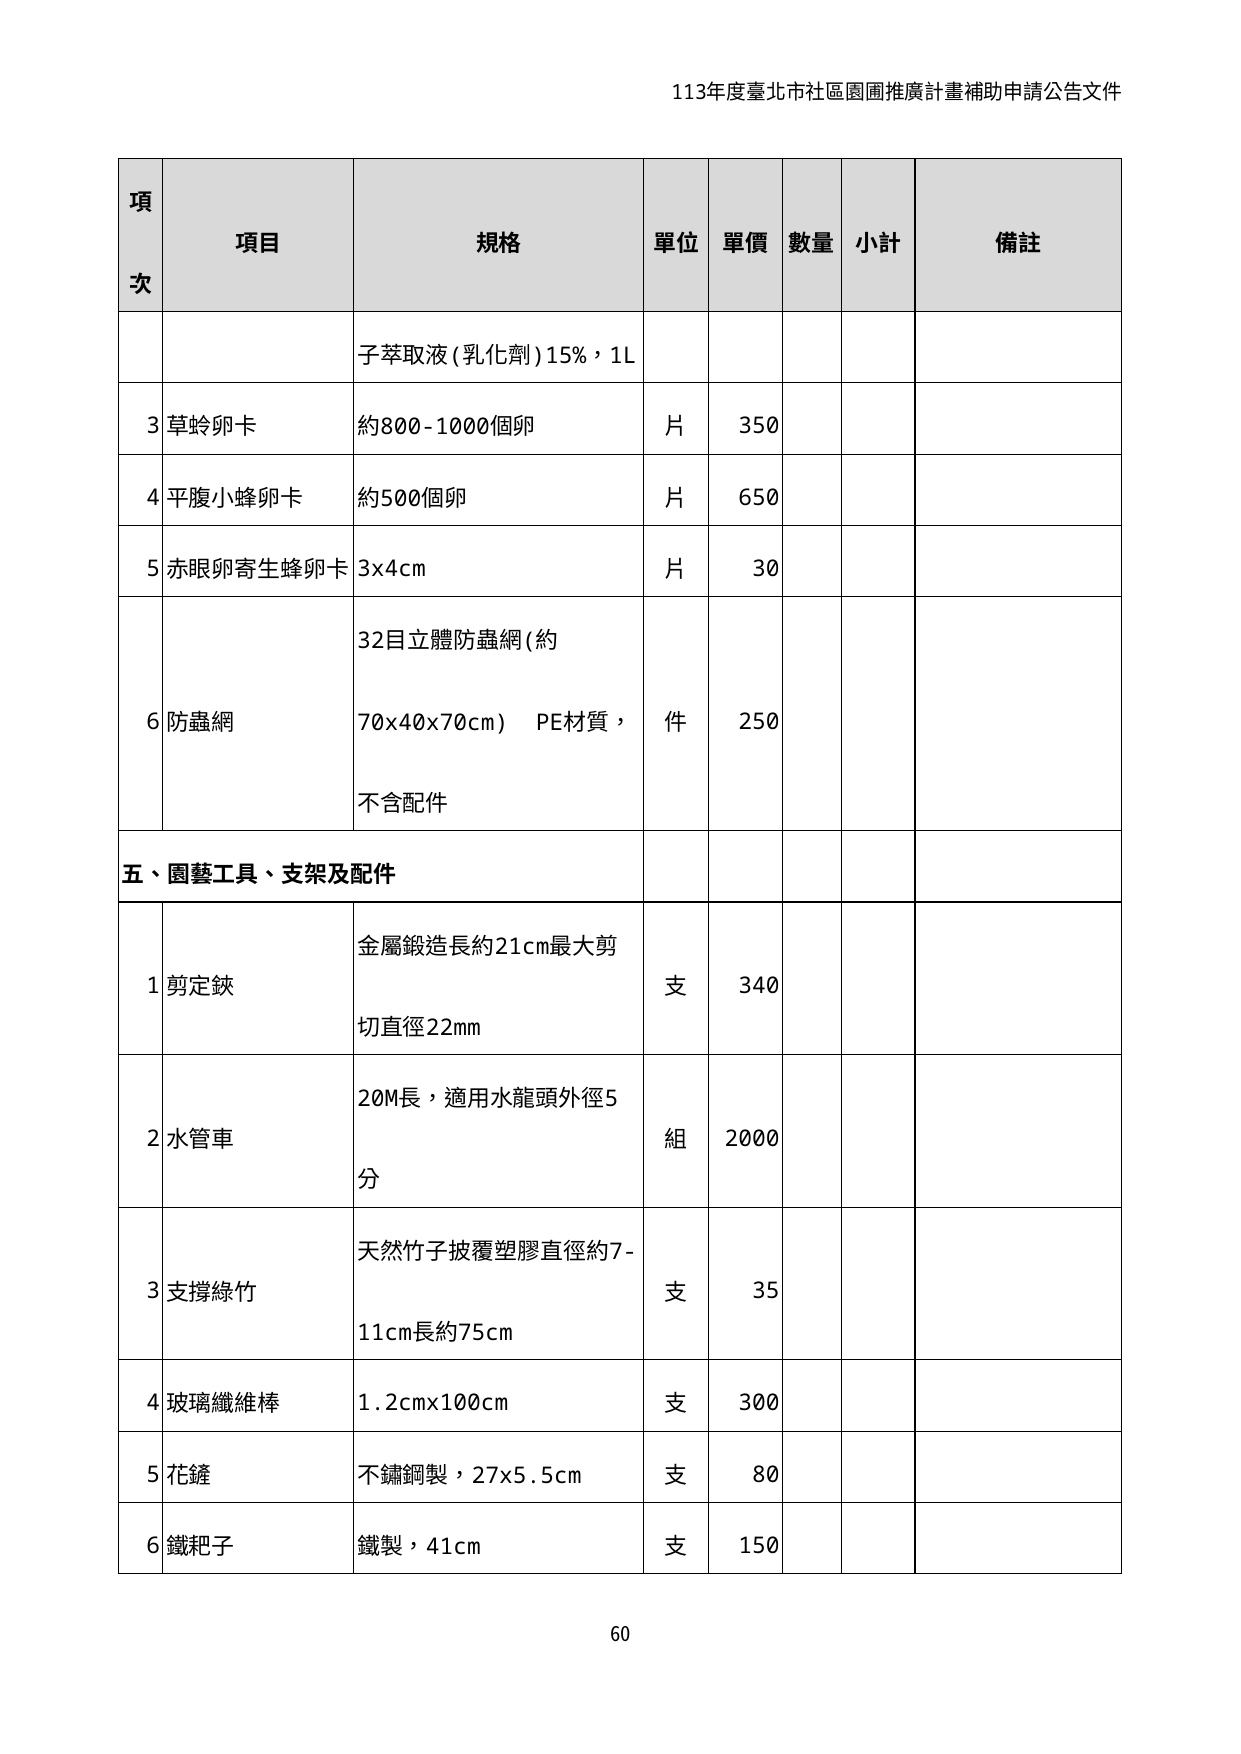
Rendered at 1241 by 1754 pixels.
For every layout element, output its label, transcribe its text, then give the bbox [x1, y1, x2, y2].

table_cell [916, 312, 1121, 382]
table_cell 1.2cmx100cm [354, 1360, 643, 1431]
table_cell 支 [644, 1208, 708, 1359]
table_cell 約500個卵 [354, 455, 643, 525]
table_cell 不鏽鋼製，27x5.5cm [354, 1432, 643, 1502]
table_cell 赤眼卵寄生蜂卵卡 [163, 526, 353, 596]
table_cell 1 [119, 903, 162, 1054]
table_cell 片 [644, 383, 708, 453]
table_header 單位 [644, 159, 708, 311]
table_cell 30 [709, 526, 782, 596]
table_cell [916, 597, 1121, 830]
table_cell [842, 831, 914, 901]
table_cell [644, 312, 708, 382]
table_cell 3x4cm [354, 526, 643, 596]
table_cell 片 [644, 526, 708, 596]
table_header 規格 [354, 159, 643, 311]
table_cell 32目立體防蟲網(約70x40x70cm) PE材質，不含配件 [354, 597, 643, 830]
table_cell 金屬鍛造長約21cm最大剪切直徑22mm [354, 903, 643, 1054]
table_cell [783, 455, 841, 525]
table_cell 支撐綠竹 [163, 1208, 353, 1359]
table_cell 支 [644, 903, 708, 1054]
table_cell [916, 1432, 1121, 1502]
table_cell 4 [119, 1360, 162, 1431]
table_cell [842, 903, 914, 1054]
table_header 備註 [916, 159, 1121, 311]
table_cell [783, 383, 841, 453]
table_cell 剪定鋏 [163, 903, 353, 1054]
table_cell 6 [119, 597, 162, 830]
table_cell [783, 903, 841, 1054]
table_cell [916, 526, 1121, 596]
table_cell 支 [644, 1432, 708, 1502]
table_cell 2000 [709, 1055, 782, 1207]
table_cell 天然竹子披覆塑膠直徑約7-11cm長約75cm [354, 1208, 643, 1359]
table_cell 340 [709, 903, 782, 1054]
table_cell 4 [119, 455, 162, 525]
table_cell [709, 312, 782, 382]
table_cell 支 [644, 1360, 708, 1431]
table_cell 3 [119, 383, 162, 453]
table_cell [783, 312, 841, 382]
table_cell [119, 312, 162, 382]
table_cell [842, 312, 914, 382]
table_cell [916, 383, 1121, 453]
table_cell 6 [119, 1503, 162, 1573]
table_header 小計 [842, 159, 914, 311]
table_cell 件 [644, 597, 708, 830]
table_cell [916, 1055, 1121, 1207]
table_cell [916, 903, 1121, 1054]
table_header 項次 [119, 159, 162, 311]
table_cell 草蛉卵卡 [163, 383, 353, 453]
table_cell 花鏟 [163, 1432, 353, 1502]
table_cell [842, 1360, 914, 1431]
table_cell 3 [119, 1208, 162, 1359]
table_cell [916, 1503, 1121, 1573]
table_cell 水管車 [163, 1055, 353, 1207]
table_cell 20M長，適用水龍頭外徑5分 [354, 1055, 643, 1207]
table_cell 鐵製，41cm [354, 1503, 643, 1573]
table_cell 300 [709, 1360, 782, 1431]
table_cell [842, 526, 914, 596]
table_cell 玻璃纖維棒 [163, 1360, 353, 1431]
table_cell 約800-1000個卵 [354, 383, 643, 453]
table_cell 組 [644, 1055, 708, 1207]
table_cell [783, 1503, 841, 1573]
table_header 數量 [783, 159, 841, 311]
table_cell 5 [119, 1432, 162, 1502]
table_cell 2 [119, 1055, 162, 1207]
table_cell 150 [709, 1503, 782, 1573]
table_cell [842, 1208, 914, 1359]
table_cell 子萃取液(乳化劑)15%，1L [354, 312, 643, 382]
table_cell [916, 455, 1121, 525]
table_cell [783, 1208, 841, 1359]
table_cell 平腹小蜂卵卡 [163, 455, 353, 525]
table_cell [916, 1360, 1121, 1431]
table_cell [842, 1503, 914, 1573]
table_cell 片 [644, 455, 708, 525]
table_cell 5 [119, 526, 162, 596]
table_cell [842, 455, 914, 525]
table_cell [842, 597, 914, 830]
table_cell [783, 526, 841, 596]
table_cell [783, 1360, 841, 1431]
table_cell 支 [644, 1503, 708, 1573]
table_cell 250 [709, 597, 782, 830]
table_cell 80 [709, 1432, 782, 1502]
table_cell 35 [709, 1208, 782, 1359]
table_cell 350 [709, 383, 782, 453]
table_cell [842, 1432, 914, 1502]
table_cell [783, 597, 841, 830]
table_cell [916, 1208, 1121, 1359]
table_cell [644, 831, 708, 901]
table_header 項目 [163, 159, 353, 311]
table_cell [163, 312, 353, 382]
table_cell [842, 1055, 914, 1207]
table_header 單價 [709, 159, 782, 311]
table_cell [916, 831, 1121, 901]
table_cell [709, 831, 782, 901]
table_cell [842, 383, 914, 453]
table_cell [783, 1432, 841, 1502]
table_cell 五、園藝工具、支架及配件 [119, 831, 643, 901]
table_cell [783, 831, 841, 901]
table_cell 防蟲網 [163, 597, 353, 830]
table_cell 鐵耙子 [163, 1503, 353, 1573]
table_cell [783, 1055, 841, 1207]
table_cell 650 [709, 455, 782, 525]
